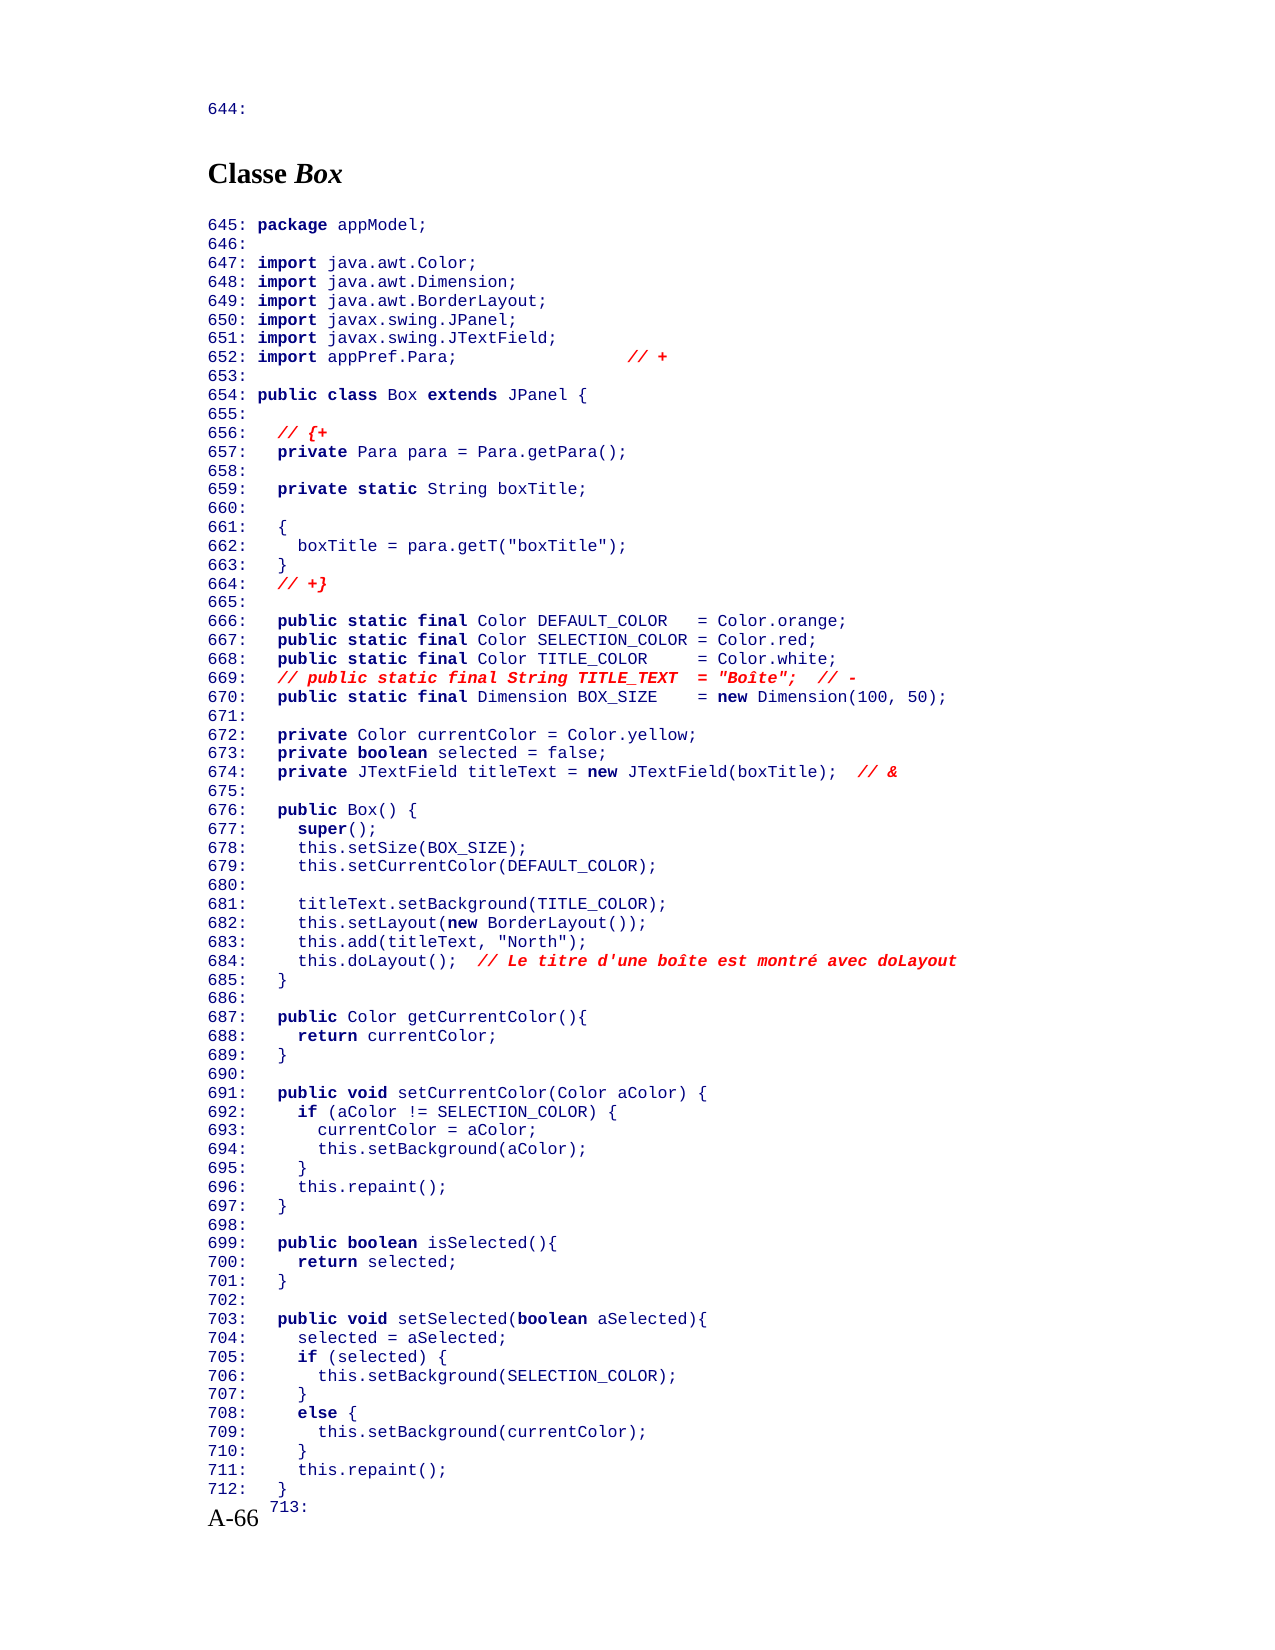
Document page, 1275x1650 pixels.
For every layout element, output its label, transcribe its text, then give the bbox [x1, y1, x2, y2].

text 682: this.setLayout(new BorderLayout()); [207, 914, 1156, 933]
text 690: [207, 1065, 1156, 1084]
text 699: public boolean isSelected(){ [207, 1235, 1156, 1254]
text 654: public class Box extends JPanel { [207, 387, 1156, 406]
text 711: this.repaint(); [207, 1461, 1156, 1480]
text 681: titleText.setBackground(TITLE_COLOR); [207, 896, 1156, 914]
text 661: { [207, 519, 1156, 537]
text 670: public static final Dimension BOX_SIZE = new Dimension(100, 50); [207, 688, 1156, 707]
text 676: public Box() { [207, 801, 1156, 820]
text 707: } [207, 1386, 1156, 1405]
text 664: // +} [207, 575, 1156, 594]
text 644: [207, 100, 1156, 119]
text 691: public void setCurrentColor(Color aColor) { [207, 1084, 1156, 1103]
text Classe Box [207, 157, 1156, 189]
text 709: this.setBackground(currentColor); [207, 1424, 1156, 1442]
text 675: [207, 783, 1156, 801]
text 650: import javax.swing.JPanel; [207, 311, 1156, 330]
text 700: return selected; [207, 1254, 1156, 1273]
text 665: [207, 594, 1156, 613]
text 701: } [207, 1273, 1156, 1292]
text 693: currentColor = aColor; [207, 1122, 1156, 1141]
text 651: import javax.swing.JTextField; [207, 330, 1156, 349]
text 684: this.doLayout(); // Le titre d'une boîte est montré avec doLayout [207, 952, 1156, 971]
text 656: // {+ [207, 424, 1156, 443]
text 703: public void setSelected(boolean aSelected){ [207, 1311, 1156, 1329]
text 698: [207, 1216, 1156, 1235]
text 679: this.setCurrentColor(DEFAULT_COLOR); [207, 858, 1156, 877]
text 668: public static final Color TITLE_COLOR = Color.white; [207, 651, 1156, 669]
text 662: boxTitle = para.getT("boxTitle"); [207, 537, 1156, 556]
text 710: } [207, 1442, 1156, 1461]
text 687: public Color getCurrentColor(){ [207, 1009, 1156, 1028]
text 689: } [207, 1047, 1156, 1065]
text 685: } [207, 971, 1156, 990]
text 695: } [207, 1160, 1156, 1178]
text 712: } [207, 1480, 1156, 1499]
text 708: else { [207, 1405, 1156, 1424]
text 688: return currentColor; [207, 1028, 1156, 1047]
text 646: [207, 236, 1156, 255]
text 669: // public static final String TITLE_TEXT = "Boîte"; // - [207, 669, 1156, 688]
text 673: private boolean selected = false; [207, 745, 1156, 764]
text 652: import appPref.Para; // + [207, 349, 1156, 368]
text 647: import java.awt.Color; [207, 255, 1156, 273]
text 667: public static final Color SELECTION_COLOR = Color.red; [207, 632, 1156, 651]
text 692: if (aColor != SELECTION_COLOR) { [207, 1103, 1156, 1122]
text 686: [207, 990, 1156, 1009]
text 694: this.setBackground(aColor); [207, 1141, 1156, 1160]
text 672: private Color currentColor = Color.yellow; [207, 726, 1156, 745]
text 683: this.add(titleText, "North"); [207, 933, 1156, 952]
text 706: this.setBackground(SELECTION_COLOR); [207, 1367, 1156, 1386]
text 678: this.setSize(BOX_SIZE); [207, 839, 1156, 858]
text 697: } [207, 1197, 1156, 1216]
text 666: public static final Color DEFAULT_COLOR = Color.orange; [207, 613, 1156, 632]
text 702: [207, 1292, 1156, 1311]
text 677: super(); [207, 820, 1156, 839]
text 660: [207, 500, 1156, 519]
text 696: this.repaint(); [207, 1178, 1156, 1197]
text 649: import java.awt.BorderLayout; [207, 292, 1156, 311]
text 648: import java.awt.Dimension; [207, 273, 1156, 292]
text 653: [207, 368, 1156, 387]
text 704: selected = aSelected; [207, 1329, 1156, 1348]
text 680: [207, 877, 1156, 896]
text 705: if (selected) { [207, 1348, 1156, 1367]
text 663: } [207, 556, 1156, 575]
text 657: private Para para = Para.getPara(); [207, 443, 1156, 462]
text 713: [207, 1499, 1156, 1518]
text 671: [207, 707, 1156, 726]
text 645: package appModel; [207, 217, 1156, 236]
text 659: private static String boxTitle; [207, 481, 1156, 500]
text 674: private JTextField titleText = new JTextField(boxTitle); // & [207, 764, 1156, 783]
text 655: [207, 406, 1156, 424]
text 658: [207, 462, 1156, 481]
